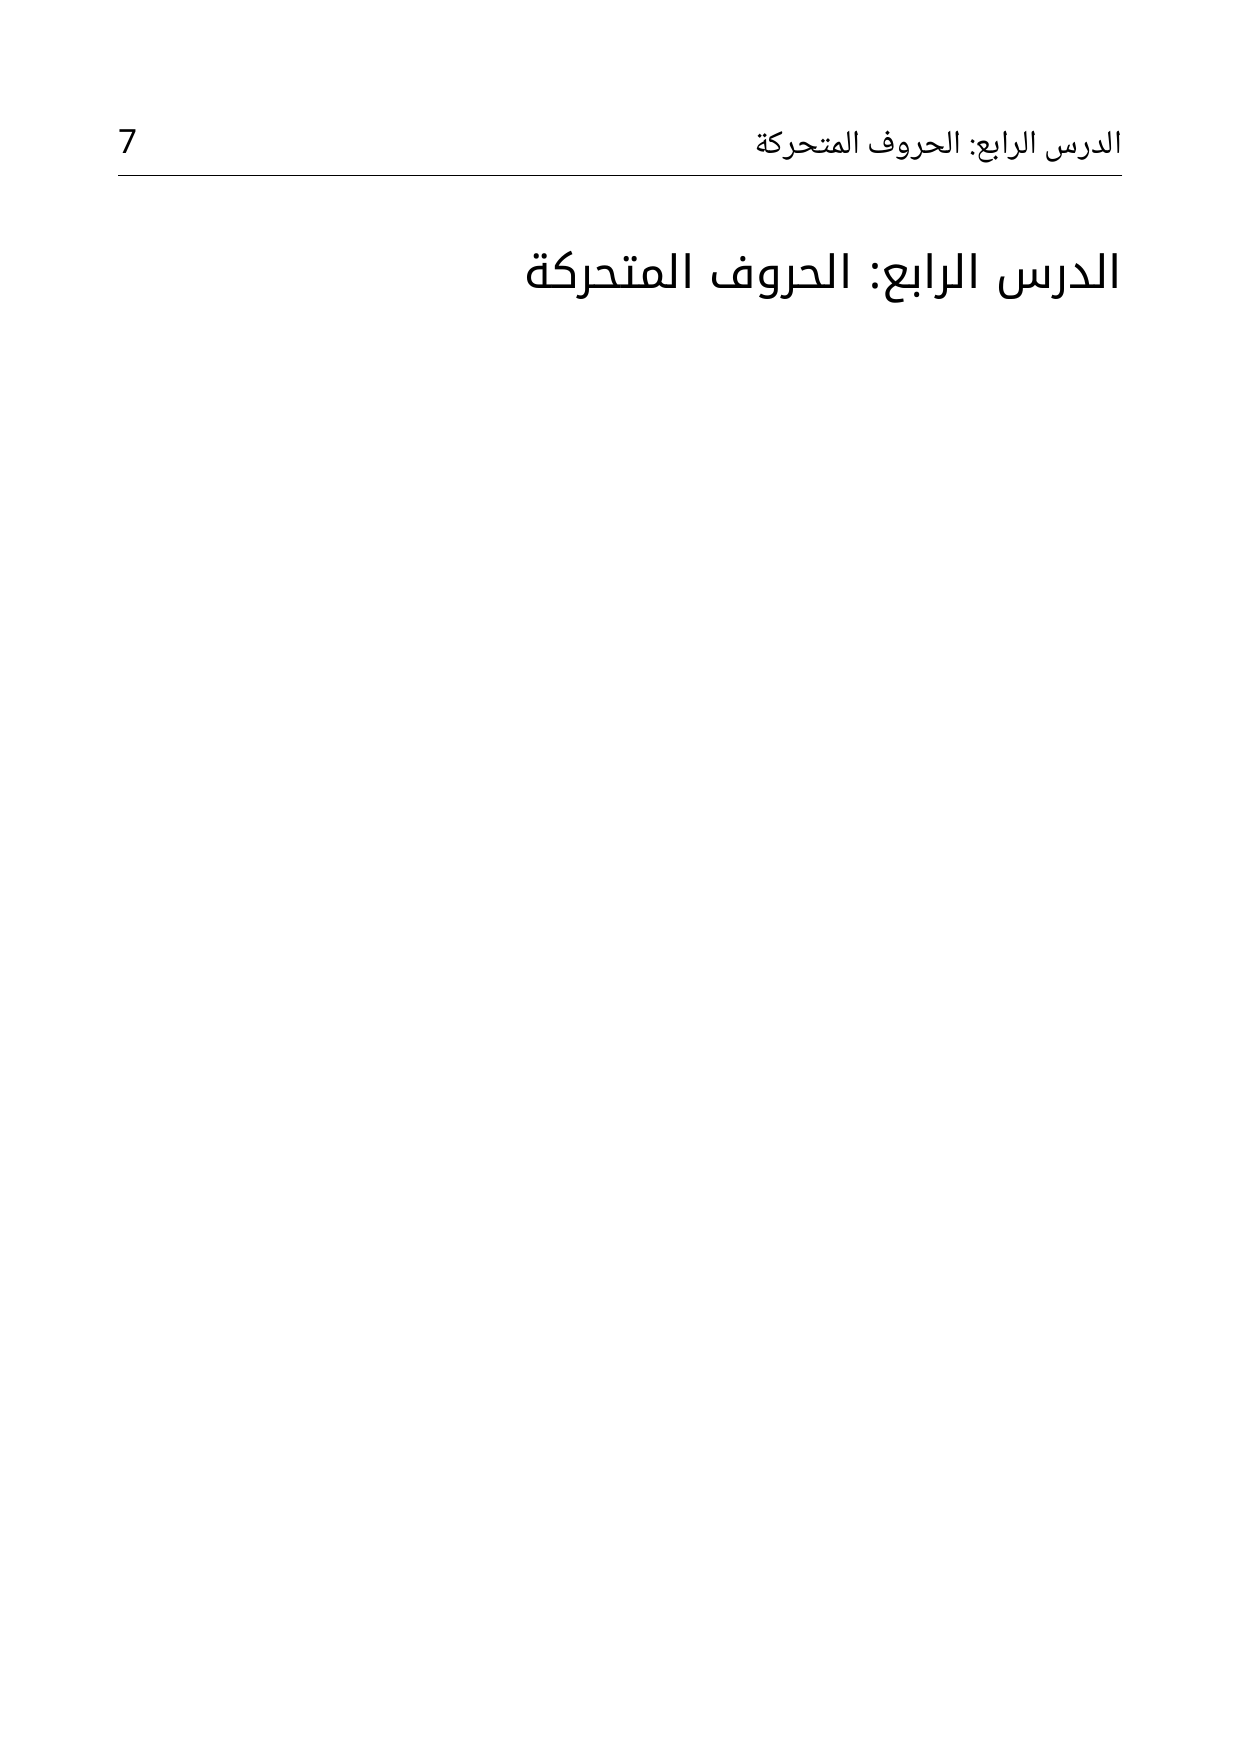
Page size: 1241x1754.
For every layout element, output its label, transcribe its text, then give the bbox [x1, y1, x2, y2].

subtitle الدرس الرابع: الحروف المتحركة [118, 230, 1122, 317]
